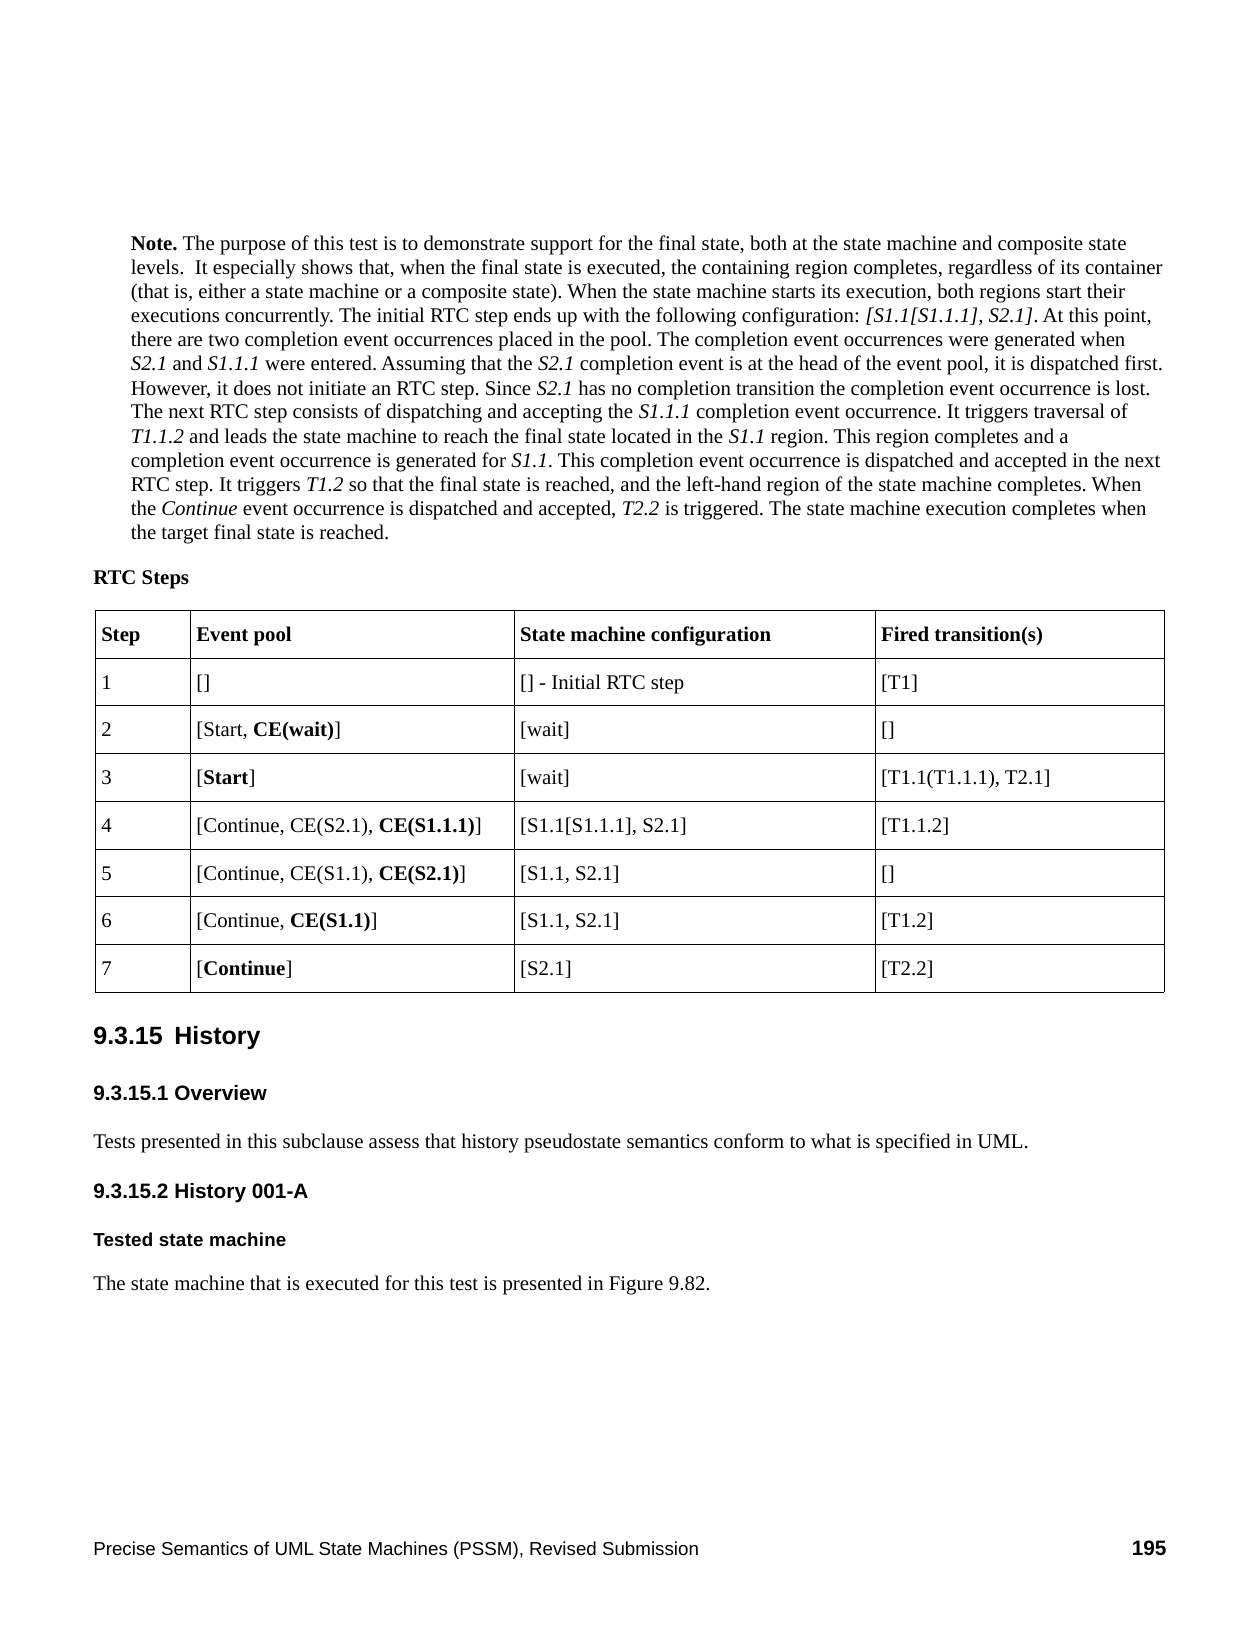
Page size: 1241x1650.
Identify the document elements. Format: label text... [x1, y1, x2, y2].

table_cell [] [191, 659, 514, 705]
table_cell 2 [96, 706, 190, 753]
table_cell 3 [96, 754, 190, 801]
table_cell 7 [96, 945, 190, 992]
table_cell 5 [96, 850, 190, 896]
table_header Fired transition(s) [876, 611, 1164, 658]
table_cell [Continue] [191, 945, 514, 992]
table_cell [Start] [191, 754, 514, 801]
table_cell [] - Initial RTC step [515, 659, 875, 705]
subtitle Tested state machine [93, 1228, 1164, 1250]
table_cell [T1.1(T1.1.1), T2.1] [876, 754, 1164, 801]
table_cell [wait] [515, 754, 875, 801]
table_header Event pool [191, 611, 514, 658]
table_cell 1 [96, 659, 190, 705]
text Note. The purpose of this test is to demonstrate support for the final state, both at the state machine and composite state levels. It especially shows that, when the final state is executed, the containing region completes, regardless of its container (that is, either a state machine or a composite state). When the state machine starts its execution, both regions start their executions concurrently. The initial RTC step ends up with the following configuration: [S1.1[S1.1.1], S2.1]. At this point, there are two completion event occurrences placed in the pool. The completion event occurrences were generated when S2.1 and S1.1.1 were entered. Assuming that the S2.1 completion event is at the head of the event pool, it is dispatched first. However, it does not initiate an RTC step. Since S2.1 has no completion transition the completion event occurrence is lost. The next RTC step consists of dispatching and accepting the S1.1.1 completion event occurrence. It triggers traversal of T1.1.2 and leads the state machine to reach the final state located in the S1.1 region. This region completes and a completion event occurrence is generated for S1.1. This completion event occurrence is dispatched and accepted in the next RTC step. It triggers T1.2 so that the final state is reached, and the left-hand region of the state machine completes. When the Continue event occurrence is dispatched and accepted, T2.2 is triggered. The state machine execution completes when the target final state is reached. [131, 231, 1164, 544]
table_cell [T1.2] [876, 897, 1164, 944]
table_cell 6 [96, 897, 190, 944]
text The state machine that is executed for this test is presented in Figure 9.82. [93, 1271, 1164, 1295]
table_cell [S1.1[S1.1.1], S2.1] [515, 802, 875, 848]
table_cell [T1] [876, 659, 1164, 705]
text Tests presented in this subclause assess that history pseudostate semantics conform to what is specified in UML. [93, 1129, 1164, 1153]
table_cell [T2.2] [876, 945, 1164, 992]
table_header State machine configuration [515, 611, 875, 658]
subtitle History [93, 1021, 1164, 1050]
table_cell [Continue, CE(S1.1)] [191, 897, 514, 944]
subtitle Overview [93, 1079, 1164, 1104]
text RTC Steps [93, 565, 1164, 589]
table_cell [S2.1] [515, 945, 875, 992]
table_header Step [96, 611, 190, 658]
table_cell [S1.1, S2.1] [515, 850, 875, 896]
subtitle History 001-A [93, 1178, 1164, 1203]
table_cell [T1.1.2] [876, 802, 1164, 848]
table_cell [Continue, CE(S2.1), CE(S1.1.1)] [191, 802, 514, 848]
table_cell [Start, CE(wait)] [191, 706, 514, 753]
table_cell [wait] [515, 706, 875, 753]
table_cell 4 [96, 802, 190, 848]
table_cell [] [876, 850, 1164, 896]
table_cell [S1.1, S2.1] [515, 897, 875, 944]
table_cell [] [876, 706, 1164, 753]
table_cell [Continue, CE(S1.1), CE(S2.1)] [191, 850, 514, 896]
